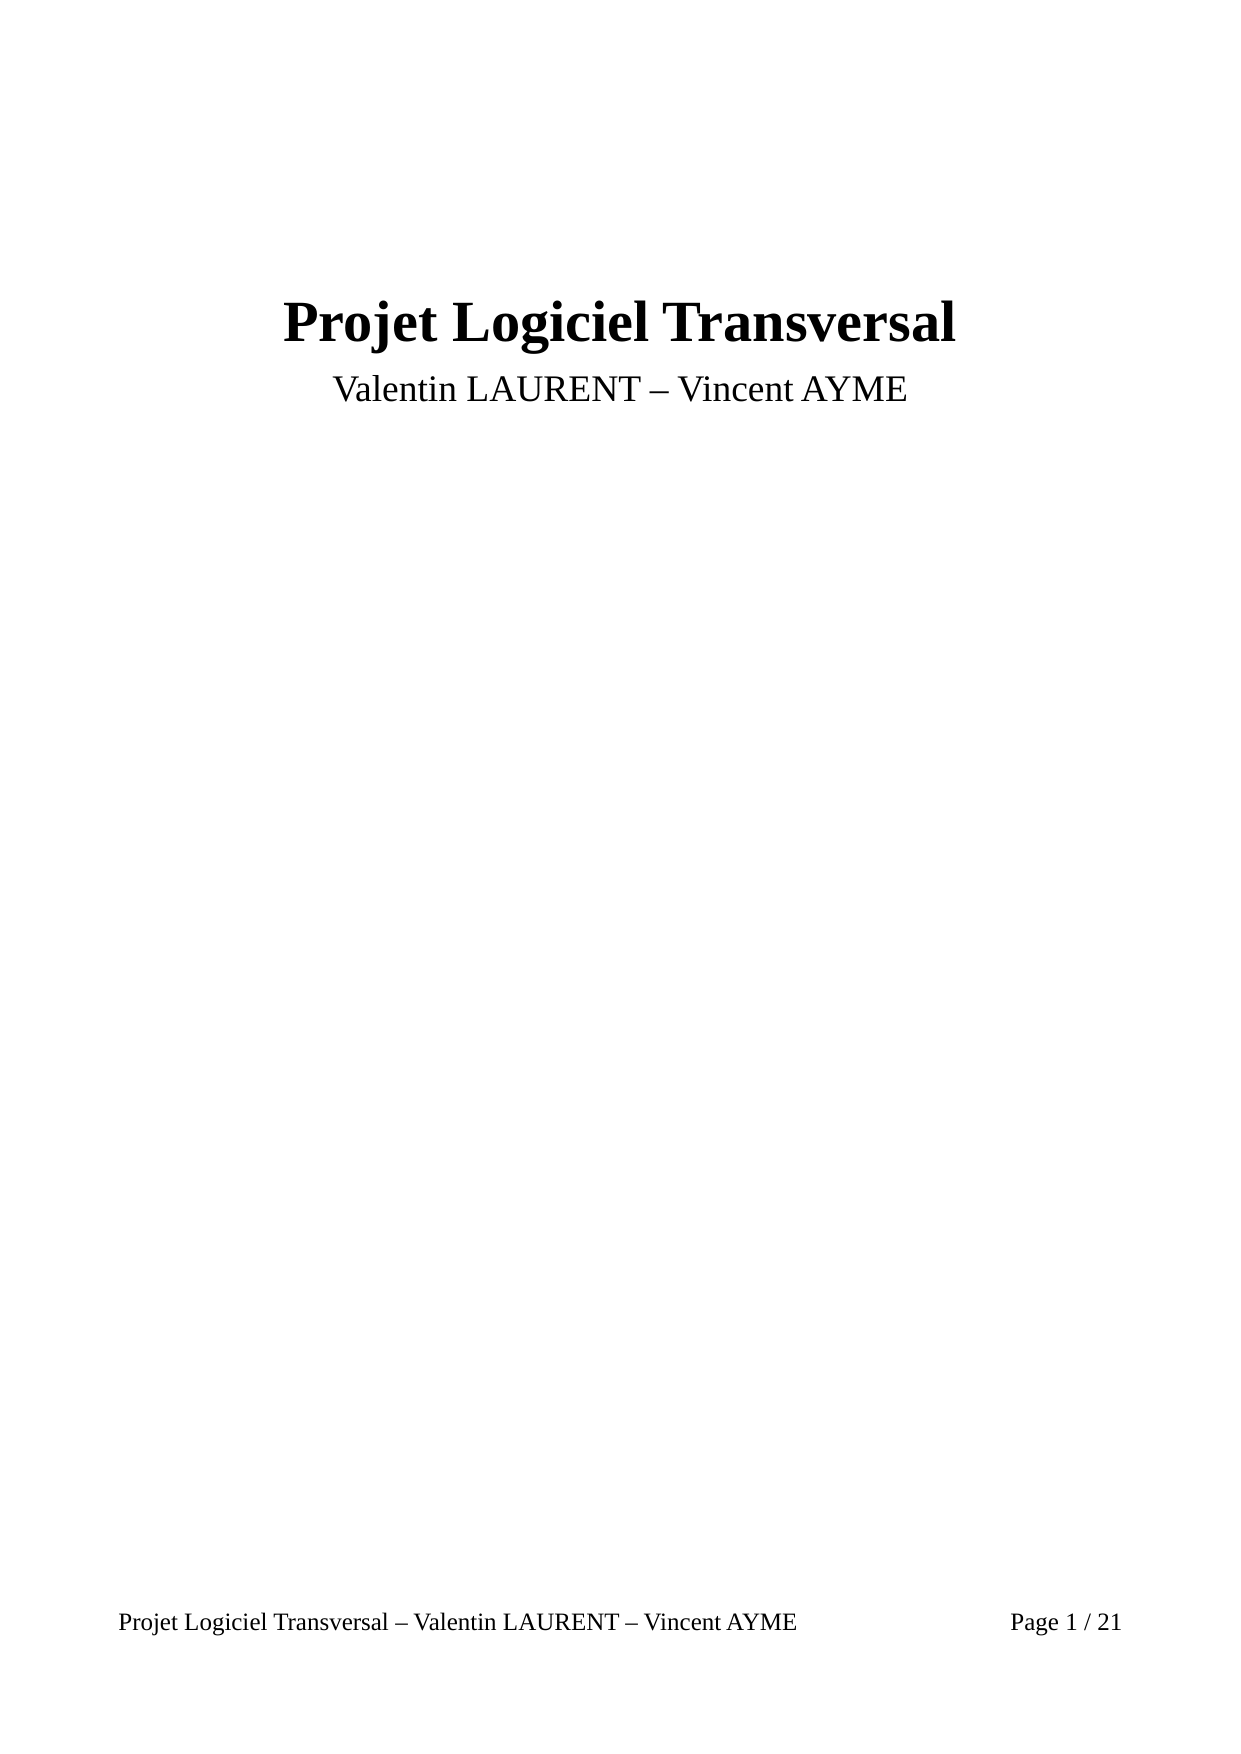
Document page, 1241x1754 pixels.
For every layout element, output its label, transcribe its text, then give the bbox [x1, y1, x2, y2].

title Projet Logiciel Transversal [118, 287, 1122, 354]
subtitle Valentin LAURENT – Vincent AYME [118, 366, 1122, 409]
